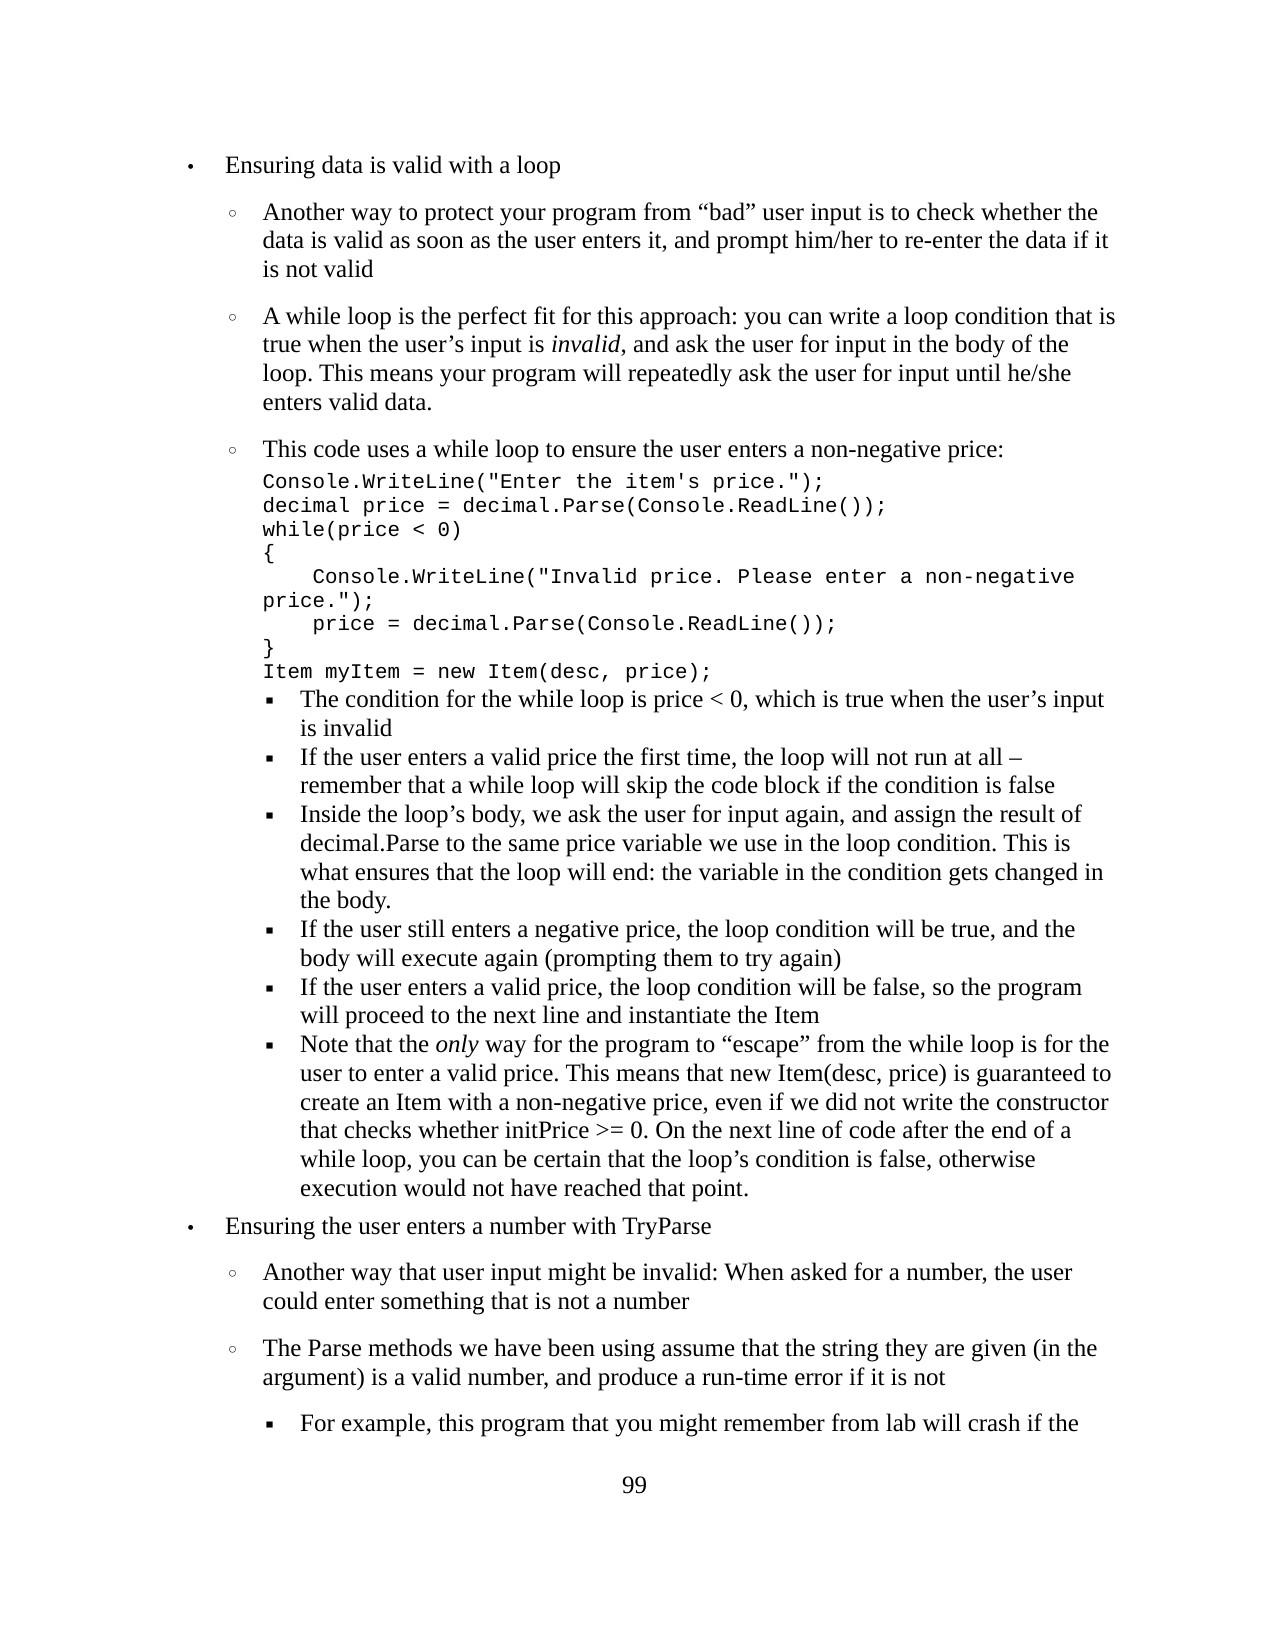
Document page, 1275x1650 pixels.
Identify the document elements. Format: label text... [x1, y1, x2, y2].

list } [225, 637, 1125, 661]
list Another way that user input might be invalid: When asked for a number, the user could enter something that is not a number [225, 1257, 1125, 1315]
list This code uses a while loop to ensure the user enters a non-negative price: [225, 434, 1125, 462]
list For example, this program that you might remember from lab will crash if the [262, 1408, 1125, 1437]
list Item myItem = new Item(desc, price); [225, 661, 1125, 684]
list The condition for the while loop is price < 0, which is true when the user’s input is invalid [262, 684, 1125, 742]
list If the user enters a valid price, the loop condition will be false, so the program will proceed to the next line and instantiate the Item [262, 972, 1125, 1029]
list price = decimal.Parse(Console.ReadLine()); [225, 613, 1125, 637]
list Inside the loop’s body, we ask the user for input again, and assign the result of decimal.Parse to the same price variable we use in the loop condition. This is what ensures that the loop will end: the variable in the condition gets changed in the body. [262, 799, 1125, 914]
list If the user still enters a negative price, the loop condition will be true, and the body will execute again (prompting them to try again) [262, 914, 1125, 972]
list Console.WriteLine("Invalid price. Please enter a non-negative price."); [225, 566, 1125, 613]
list A while loop is the perfect fit for this approach: you can write a loop condition that is true when the user’s input is invalid, and ask the user for input in the body of the loop. This means your program will repeatedly ask the user for input until he/she enters valid data. [225, 301, 1125, 416]
list Note that the only way for the program to “escape” from the while loop is for the user to enter a valid price. This means that new Item(desc, price) is guaranteed to create an Item with a non-negative price, even if we did not write the constructor that checks whether initPrice >= 0. On the next line of code after the end of a while loop, you can be certain that the loop’s condition is false, otherwise execution would not have reached that point. [262, 1029, 1125, 1202]
list while(price < 0) [225, 519, 1125, 542]
list Another way to protect your program from “bad” user input is to check whether the data is valid as soon as the user enters it, and prompt him/her to re-enter the data if it is not valid [225, 197, 1125, 283]
list Console.WriteLine("Enter the item's price."); [225, 471, 1125, 495]
list { [225, 542, 1125, 566]
list If the user enters a valid price the first time, the loop will not run at all – remember that a while loop will skip the code block if the condition is false [262, 742, 1125, 799]
list The Parse methods we have been using assume that the string they are given (in the argument) is a valid number, and produce a run-time error if it is not [225, 1333, 1125, 1390]
list Ensuring data is valid with a loop [187, 150, 1125, 179]
list decimal price = decimal.Parse(Console.ReadLine()); [225, 495, 1125, 519]
list Ensuring the user enters a number with TryParse [187, 1211, 1125, 1239]
